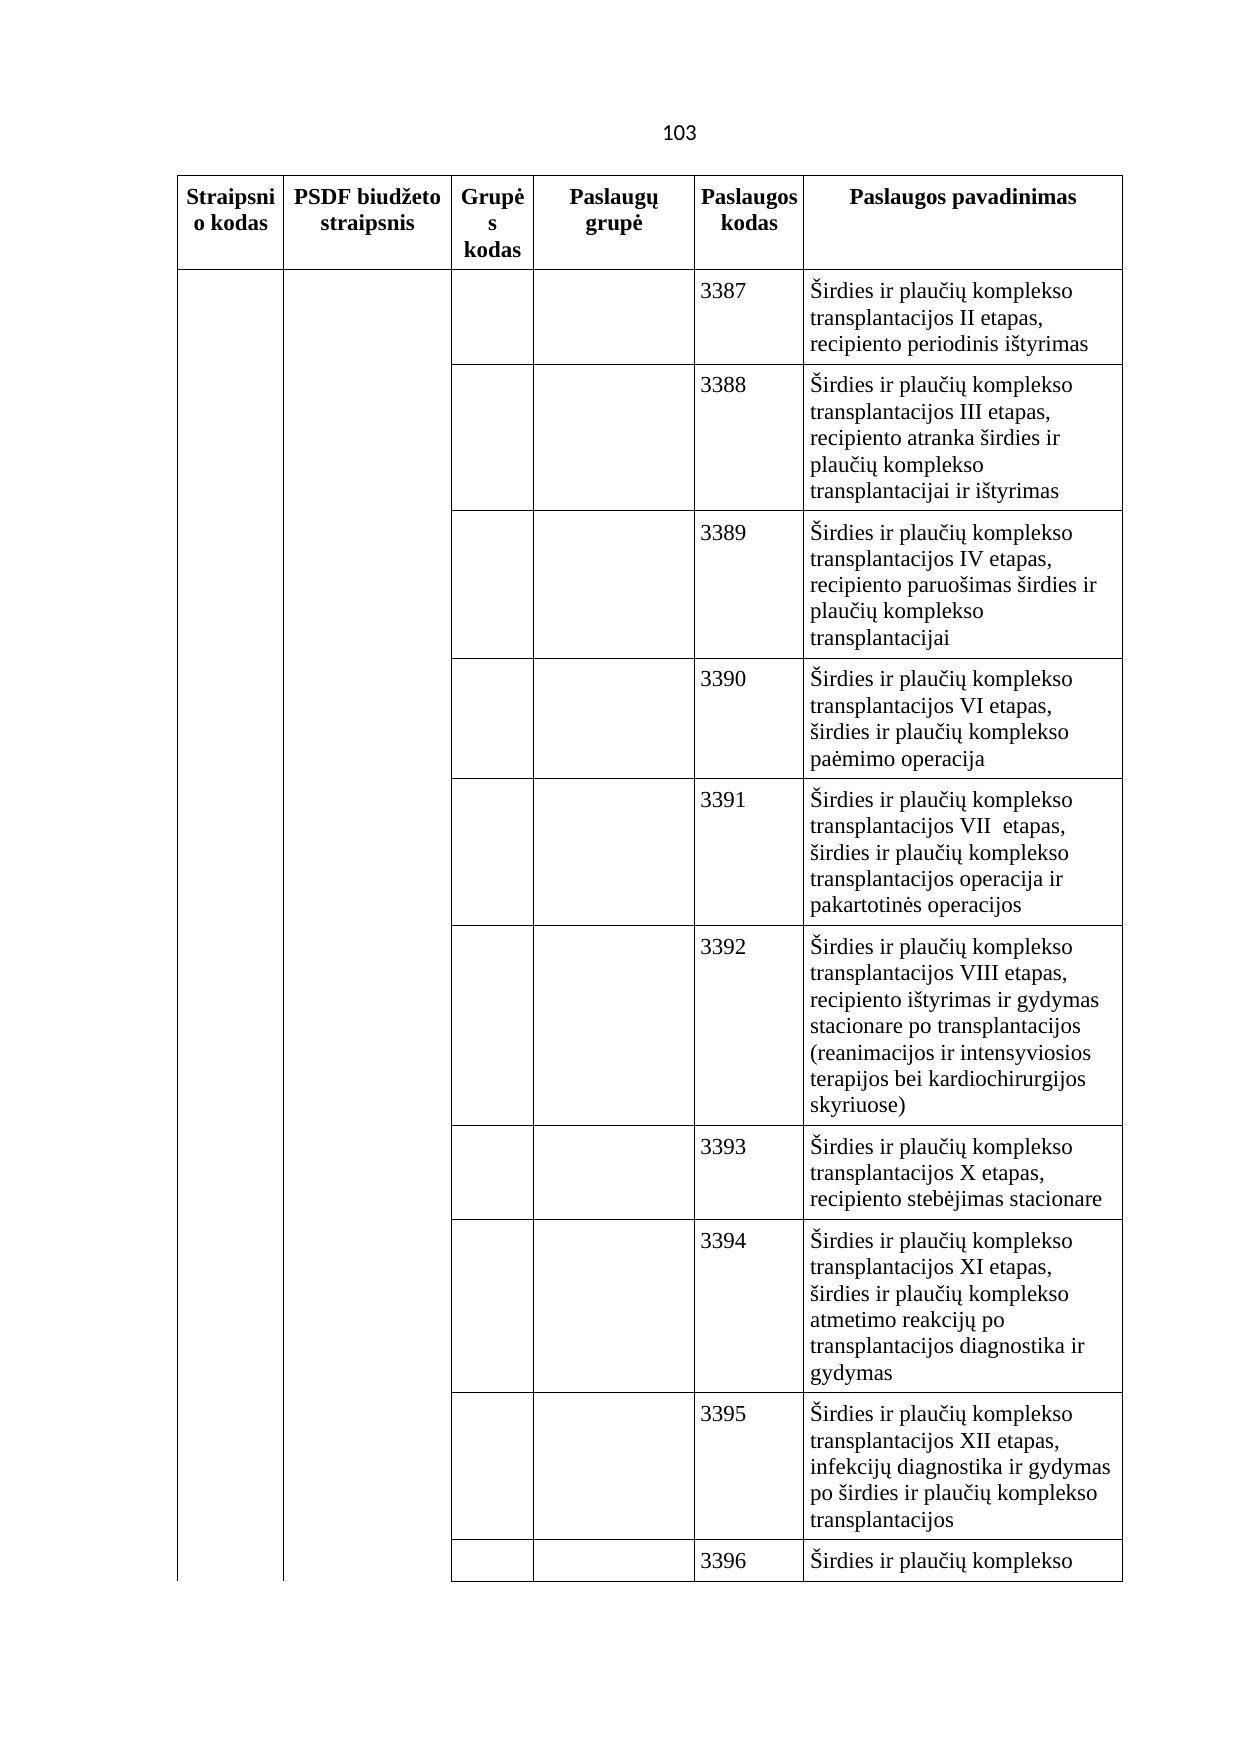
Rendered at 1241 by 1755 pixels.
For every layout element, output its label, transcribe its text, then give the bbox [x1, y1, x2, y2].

table_cell [534, 270, 694, 363]
table_cell [534, 659, 694, 778]
table_cell [534, 1126, 694, 1219]
table_cell Širdies ir plaučių komplekso transplantacijos VII etapas, širdies ir plaučių komplekso transplantacijos operacija ir pakartotinės operacijos [804, 779, 1122, 925]
table_cell [178, 1125, 283, 1219]
table_cell Širdies ir plaučių komplekso transplantacijos VI etapas, širdies ir plaučių komplekso paėmimo operacija [804, 659, 1122, 778]
table_cell [178, 1392, 283, 1539]
table_cell [284, 364, 451, 510]
table_cell [284, 1219, 451, 1392]
table_cell [284, 658, 451, 778]
table_cell Širdies ir plaučių komplekso transplantacijos VIII etapas, recipiento ištyrimas ir gydymas stacionare po transplantacijos (reanimacijos ir intensyviosios terapijos bei kardiochirurgijos skyriuose) [804, 926, 1122, 1125]
table_cell Širdies ir plaučių komplekso transplantacijos IV etapas, recipiento paruošimas širdies ir plaučių komplekso transplantacijai [804, 511, 1122, 657]
table_cell [452, 270, 533, 363]
table_cell 3387 [695, 270, 803, 363]
table_cell 3393 [695, 1126, 803, 1219]
table_cell [534, 779, 694, 925]
table_cell Širdies ir plaučių komplekso transplantacijos X etapas, recipiento stebėjimas stacionare [804, 1126, 1122, 1219]
table_cell Širdies ir plaučių komplekso [804, 1540, 1122, 1581]
table_cell [178, 270, 283, 363]
table_cell [452, 1126, 533, 1219]
table_cell [452, 365, 533, 510]
table_cell [178, 658, 283, 778]
table_cell Širdies ir plaučių komplekso transplantacijos II etapas, recipiento periodinis ištyrimas [804, 270, 1122, 363]
table_cell [452, 779, 533, 925]
table_cell 3396 [695, 1540, 803, 1581]
table_cell Širdies ir plaučių komplekso transplantacijos XI etapas, širdies ir plaučių komplekso atmetimo reakcijų po transplantacijos diagnostika ir gydymas [804, 1220, 1122, 1392]
table_header Grupės kodas [452, 176, 533, 269]
table_cell [534, 1393, 694, 1539]
table_cell [284, 1539, 451, 1581]
table_cell [452, 1540, 533, 1581]
table_cell [178, 364, 283, 510]
table_cell 3394 [695, 1220, 803, 1392]
table_cell [284, 925, 451, 1125]
table_header Paslaugų grupė [534, 176, 694, 269]
table_header Straipsnio kodas [178, 176, 283, 269]
table_cell Širdies ir plaučių komplekso transplantacijos III etapas, recipiento atranka širdies ir plaučių komplekso transplantacijai ir ištyrimas [804, 365, 1122, 510]
table_cell [534, 926, 694, 1125]
table_cell [452, 511, 533, 657]
table_cell [452, 1220, 533, 1392]
table_cell Širdies ir plaučių komplekso transplantacijos XII etapas, infekcijų diagnostika ir gydymas po širdies ir plaučių komplekso transplantacijos [804, 1393, 1122, 1539]
table_cell [452, 926, 533, 1125]
table_cell [534, 1540, 694, 1581]
table_cell [284, 1392, 451, 1539]
table_cell [284, 778, 451, 925]
table_header Paslaugos kodas [695, 176, 803, 269]
table_cell [534, 1220, 694, 1392]
table_cell [452, 659, 533, 778]
table_cell 3390 [695, 659, 803, 778]
table_cell [284, 510, 451, 657]
table_cell [178, 778, 283, 925]
table_cell 3388 [695, 365, 803, 510]
table_cell [178, 1539, 283, 1581]
table_cell 3389 [695, 511, 803, 657]
table_cell 3391 [695, 779, 803, 925]
table_cell [178, 925, 283, 1125]
table_cell [284, 270, 451, 363]
table_cell [178, 1219, 283, 1392]
table_cell 3395 [695, 1393, 803, 1539]
table_header PSDF biudžeto straipsnis [284, 176, 451, 269]
table_cell [534, 365, 694, 510]
table_header Paslaugos pavadinimas [804, 176, 1122, 269]
table_cell [284, 1125, 451, 1219]
table_cell [178, 510, 283, 657]
table_cell [534, 511, 694, 657]
table_cell [452, 1393, 533, 1539]
table_cell 3392 [695, 926, 803, 1125]
